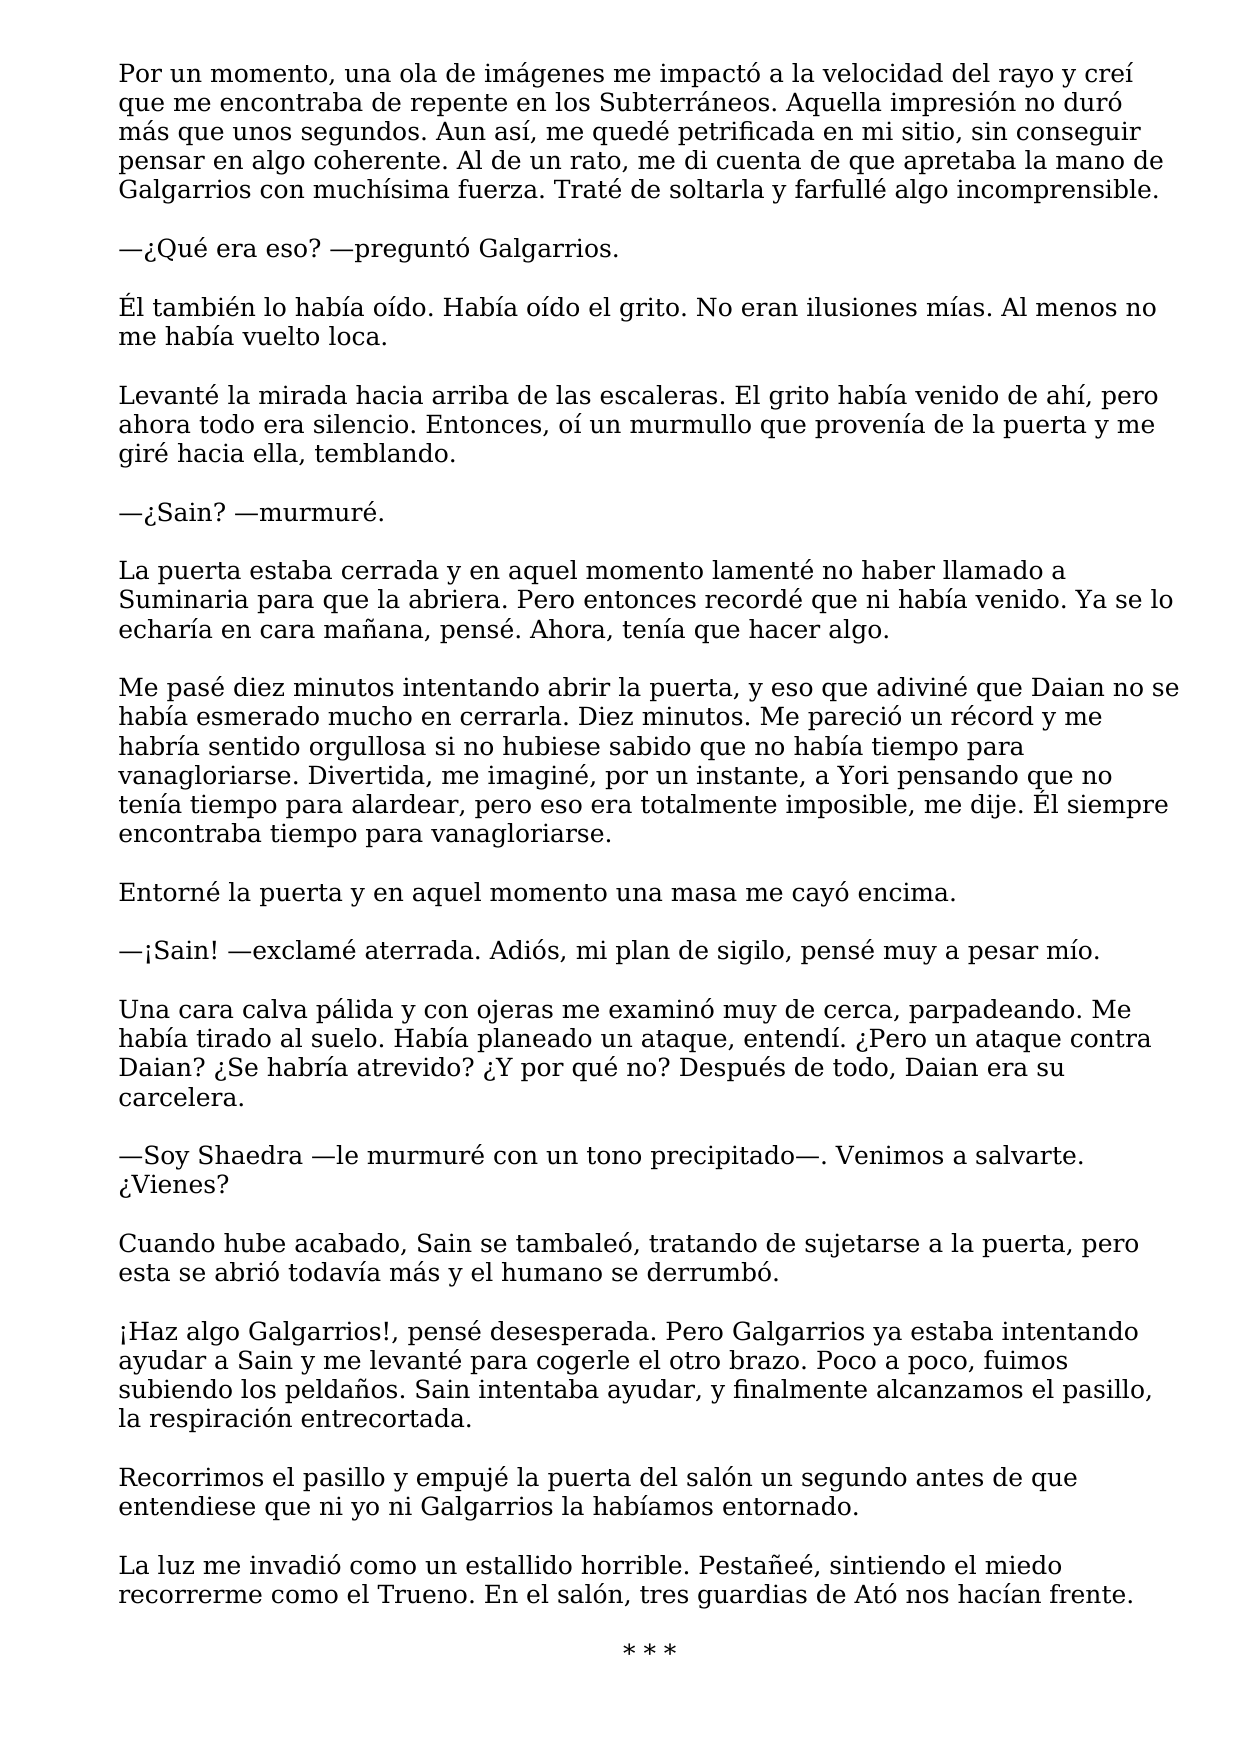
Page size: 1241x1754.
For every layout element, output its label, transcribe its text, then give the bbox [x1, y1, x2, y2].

text —¿Qué era eso? —preguntó Galgarrios. [118, 234, 1181, 263]
text —¡Sain! —exclamé aterrada. Adiós, mi plan de sigilo, pensé muy a pesar mío. [118, 937, 1181, 966]
text La luz me invadió como un estallido horrible. Pestañeé, sintiendo el miedo recorrerme como el Trueno. En el salón, tres guardias de Ató nos hacían frente. [118, 1551, 1181, 1609]
text Por un momento, una ola de imágenes me impactó a la velocidad del rayo y creí que me encontraba de repente en los Subterráneos. Aquella impresión no duró más que unos segundos. Aun así, me quedé petrificada en mi sitio, sin conseguir pensar en algo coherente. Al de un rato, me di cuenta de que apretaba la mano de Galgarrios con muchísima fuerza. Traté de soltarla y farfullé algo incomprensible. [118, 59, 1181, 205]
text La puerta estaba cerrada y en aquel momento lamenté no haber llamado a Suminaria para que la abriera. Pero entonces recordé que ni había venido. Ya se lo echaría en cara mañana, pensé. Ahora, tenía que hacer algo. [118, 556, 1181, 644]
text Entorné la puerta y en aquel momento una masa me cayó encima. [118, 878, 1181, 907]
text Me pasé diez minutos intentando abrir la puerta, y eso que adiviné que Daian no se había esmerado mucho en cerrarla. Diez minutos. Me pareció un récord y me habría sentido orgullosa si no hubiese sabido que no había tiempo para vanagloriarse. Divertida, me imaginé, por un instante, a Yori pensando que no tenía tiempo para alardear, pero eso era totalmente imposible, me dije. Él siempre encontraba tiempo para vanagloriarse. [118, 673, 1181, 848]
text ¡Haz algo Galgarrios!, pensé desesperada. Pero Galgarrios ya estaba intentando ayudar a Sain y me levanté para cogerle el otro brazo. Poco a poco, fuimos subiendo los peldaños. Sain intentaba ayudar, y finalmente alcanzamos el pasillo, la respiración entrecortada. [118, 1317, 1181, 1434]
text Levanté la mirada hacia arriba de las escaleras. El grito había venido de ahí, pero ahora todo era silencio. Entonces, oí un murmullo que provenía de la puerta y me giré hacia ella, temblando. [118, 381, 1181, 468]
text —Soy Shaedra —le murmuré con un tono precipitado—. Venimos a salvarte. ¿Vienes? [118, 1141, 1181, 1200]
text Una cara calva pálida y con ojeras me examinó muy de cerca, parpadeando. Me había tirado al suelo. Había planeado un ataque, entendí. ¿Pero un ataque contra Daian? ¿Se habría atrevido? ¿Y por qué no? Después de todo, Daian era su carcelera. [118, 995, 1181, 1112]
text Recorrimos el pasillo y empujé la puerta del salón un segundo antes de que entendiese que ni yo ni Galgarrios la habíamos entornado. [118, 1463, 1181, 1521]
text Cuando hube acabado, Sain se tambaleó, tratando de sujetarse a la puerta, pero esta se abrió todavía más y el humano se derrumbó. [118, 1229, 1181, 1287]
text Él también lo había oído. Había oído el grito. No eran ilusiones mías. Al menos no me había vuelto loca. [118, 293, 1181, 351]
text —¿Sain? —murmuré. [118, 498, 1181, 527]
text * * * [118, 1639, 1181, 1668]
